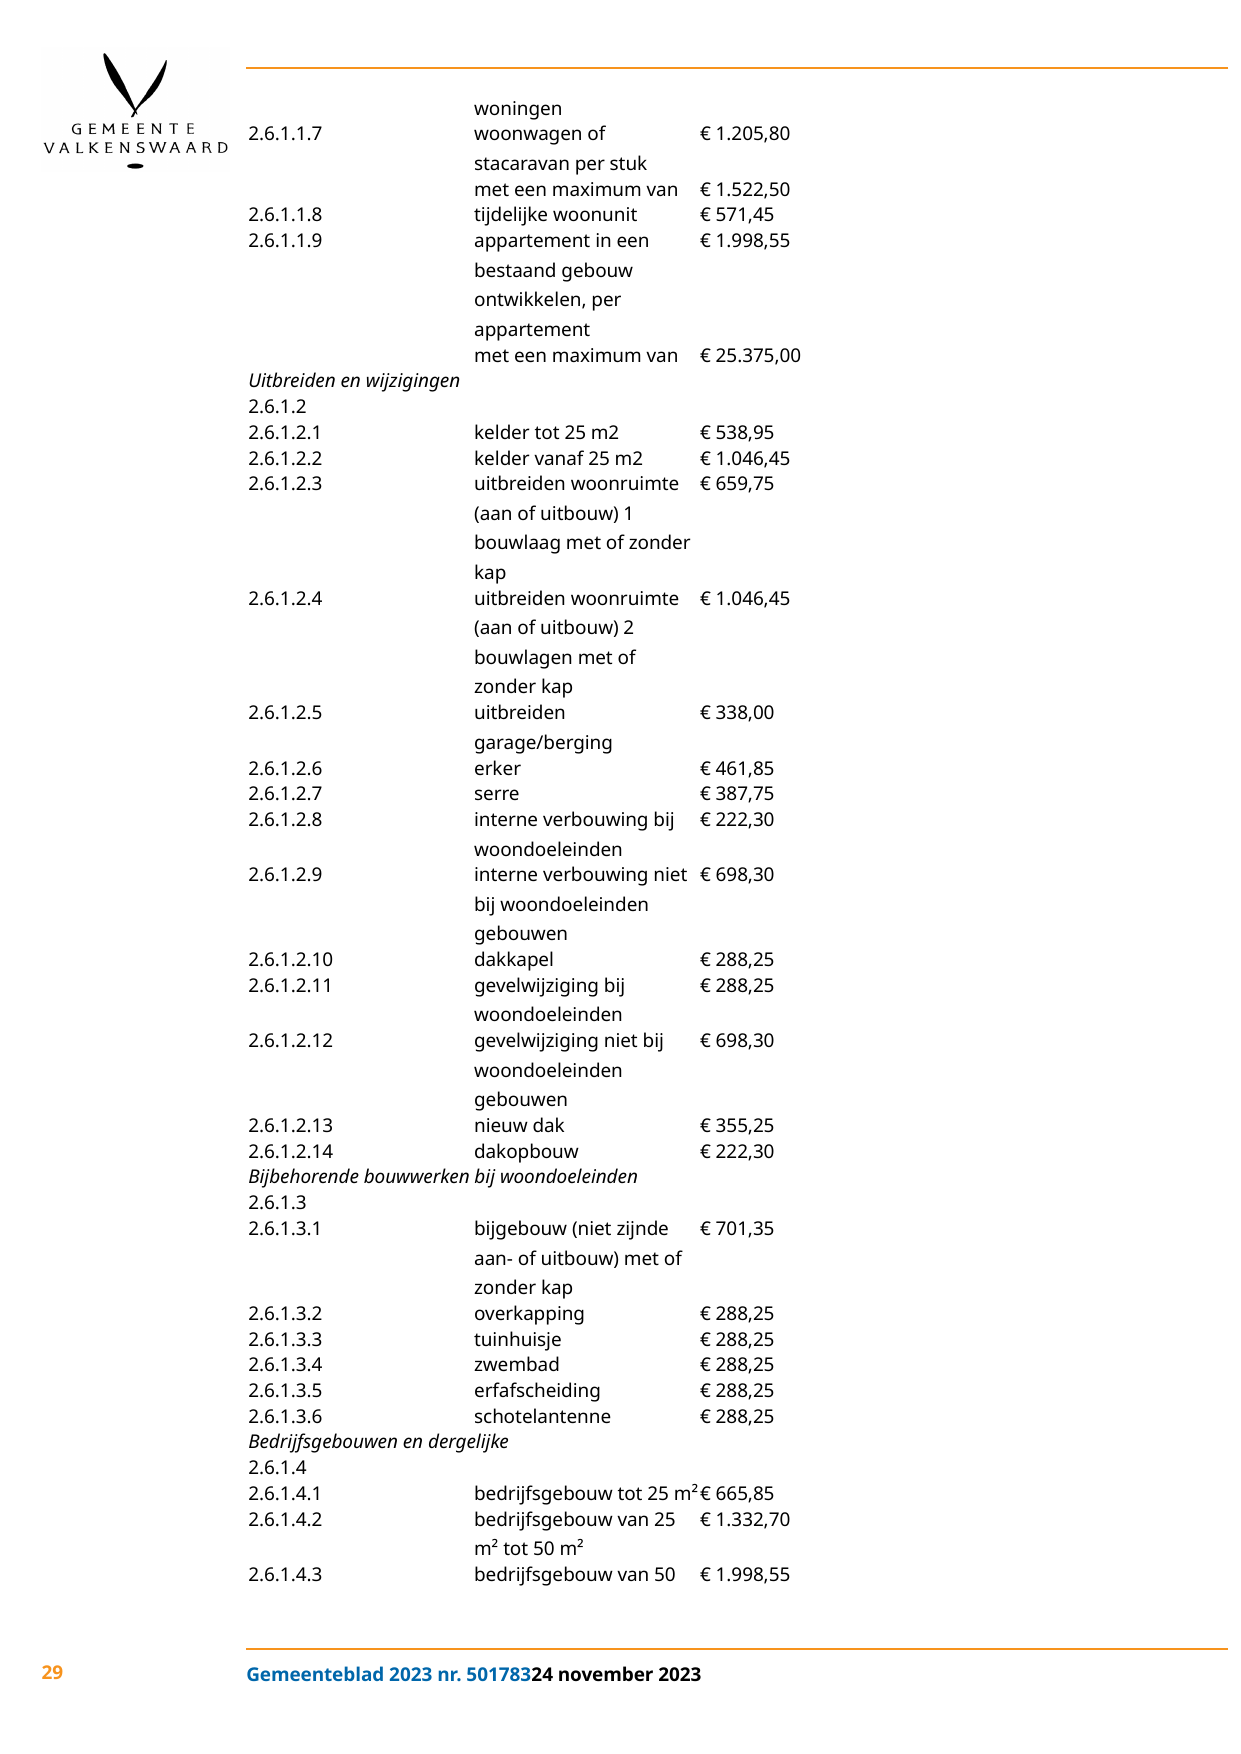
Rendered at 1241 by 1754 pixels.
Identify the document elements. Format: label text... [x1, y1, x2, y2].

table_cell [700, 95, 926, 121]
table_cell [926, 1403, 1152, 1429]
table_cell woningen [474, 95, 700, 121]
table_cell erfafscheiding [474, 1377, 700, 1403]
table_cell tijdelijke woonunit [474, 202, 700, 227]
table_cell [926, 393, 1152, 419]
table_cell [926, 1326, 1152, 1352]
table_cell 2.6.1.3.6 [248, 1403, 474, 1429]
table_cell bedrijfsgebouw tot 25 m² [474, 1480, 700, 1506]
table_cell [926, 1506, 1152, 1561]
table_cell bedrijfsgebouw van 50 [474, 1561, 700, 1587]
table_cell 2.6.1.2.2 [248, 445, 474, 470]
table_cell interne verbouwing niet bij woondoeleinden gebouwen [474, 861, 700, 946]
table_cell € 1.998,55 [700, 227, 926, 342]
table_cell 2.6.1.2.10 [248, 946, 474, 972]
table_cell [926, 1112, 1152, 1138]
table_cell tuinhuisje [474, 1326, 700, 1352]
table_cell 2.6.1.3.5 [248, 1377, 474, 1403]
table_cell [926, 1138, 1152, 1164]
table_cell € 659,75 [700, 470, 926, 585]
table_cell 2.6.1.3.4 [248, 1352, 474, 1377]
table_cell [248, 95, 474, 121]
table_cell € 698,30 [700, 861, 926, 946]
table_cell [926, 972, 1152, 1027]
table_cell [926, 1561, 1152, 1587]
table_cell € 698,30 [700, 1028, 926, 1112]
table_cell [926, 95, 1152, 121]
table_cell € 1.998,55 [700, 1561, 926, 1587]
table_cell overkapping [474, 1300, 700, 1326]
table_cell € 288,25 [700, 946, 926, 972]
table_cell [926, 1190, 1152, 1215]
table_cell [926, 1377, 1152, 1403]
table_cell 2.6.1.2.11 [248, 972, 474, 1027]
table_cell € 1.522,50 [700, 176, 926, 202]
table_cell [926, 861, 1152, 946]
table_cell € 538,95 [700, 419, 926, 445]
table_cell 2.6.1.3.3 [248, 1326, 474, 1352]
table_cell [926, 1164, 1152, 1189]
table_cell [926, 780, 1152, 806]
table_cell € 1.046,45 [700, 445, 926, 470]
table_cell met een maximum van [474, 176, 700, 202]
table_cell [926, 755, 1152, 780]
table_cell kelder vanaf 25 m2 [474, 445, 700, 470]
table_cell erker [474, 755, 700, 780]
table_cell bedrijfsgebouw van 25 m² tot 50 m² [474, 1506, 700, 1561]
table_cell € 665,85 [700, 1480, 926, 1506]
table_cell gevelwijziging niet bij woondoeleinden gebouwen [474, 1028, 700, 1112]
table_cell interne verbouwing bij woondoeleinden [474, 806, 700, 861]
table_cell € 25.375,00 [700, 342, 926, 367]
table_cell 2.6.1.3 [248, 1190, 474, 1215]
table_cell 2.6.1.1.8 [248, 202, 474, 227]
table_cell Bedrijfsgebouwen en dergelijke [248, 1429, 926, 1454]
table_cell [926, 202, 1152, 227]
table_cell 2.6.1.3.2 [248, 1300, 474, 1326]
table_cell 2.6.1.4.3 [248, 1561, 474, 1587]
table_cell [926, 227, 1152, 342]
table_cell [474, 1190, 700, 1215]
table_cell [926, 419, 1152, 445]
table_cell [926, 368, 1152, 393]
table_cell € 288,25 [700, 1377, 926, 1403]
table_cell [926, 699, 1152, 755]
table_cell € 288,25 [700, 972, 926, 1027]
table_cell 2.6.1.2.13 [248, 1112, 474, 1138]
table_cell [926, 1215, 1152, 1300]
table_cell 2.6.1.2.8 [248, 806, 474, 861]
table_cell 2.6.1.2.7 [248, 780, 474, 806]
table_cell [700, 1190, 926, 1215]
table_cell [248, 176, 474, 202]
table_cell 2.6.1.4 [248, 1455, 474, 1480]
table_cell nieuw dak [474, 1112, 700, 1138]
table_cell [926, 1429, 1152, 1454]
table_cell [926, 1300, 1152, 1326]
table_cell uitbreiden woonruimte (aan of uitbouw) 1 bouwlaag met of zonder kap [474, 470, 700, 585]
table_cell 2.6.1.2 [248, 393, 474, 419]
table_cell [926, 946, 1152, 972]
table_cell [926, 1028, 1152, 1112]
table_cell dakopbouw [474, 1138, 700, 1164]
table_cell [700, 1455, 926, 1480]
table_cell [700, 393, 926, 419]
table_cell € 288,25 [700, 1403, 926, 1429]
table_cell 2.6.1.1.7 [248, 121, 474, 176]
table_cell uitbreiden garage/berging [474, 699, 700, 755]
table_cell [926, 121, 1152, 176]
table_cell kelder tot 25 m2 [474, 419, 700, 445]
table_cell [248, 342, 474, 367]
table_cell 2.6.1.1.9 [248, 227, 474, 342]
table_cell 2.6.1.2.1 [248, 419, 474, 445]
table_cell 2.6.1.2.3 [248, 470, 474, 585]
table_cell 2.6.1.2.5 [248, 699, 474, 755]
table_cell € 222,30 [700, 806, 926, 861]
table_cell met een maximum van [474, 342, 700, 367]
table_cell € 288,25 [700, 1352, 926, 1377]
table_cell € 288,25 [700, 1300, 926, 1326]
table_cell zwembad [474, 1352, 700, 1377]
table_cell € 338,00 [700, 699, 926, 755]
table_cell € 701,35 [700, 1215, 926, 1300]
table_cell [926, 585, 1152, 699]
table_cell 2.6.1.2.9 [248, 861, 474, 946]
table_cell 2.6.1.4.2 [248, 1506, 474, 1561]
table_cell schotelantenne [474, 1403, 700, 1429]
table_cell 2.6.1.2.12 [248, 1028, 474, 1112]
table_cell 2.6.1.3.1 [248, 1215, 474, 1300]
table_cell [926, 342, 1152, 367]
table_cell appartement in een bestaand gebouw ontwikkelen, per appartement [474, 227, 700, 342]
picture [41, 47, 231, 172]
table_cell € 355,25 [700, 1112, 926, 1138]
table_cell € 461,85 [700, 755, 926, 780]
table_cell [474, 393, 700, 419]
table_cell € 288,25 [700, 1326, 926, 1352]
table_cell € 222,30 [700, 1138, 926, 1164]
table_cell 2.6.1.4.1 [248, 1480, 474, 1506]
table_cell 2.6.1.2.6 [248, 755, 474, 780]
table_cell serre [474, 780, 700, 806]
table_cell [926, 1455, 1152, 1480]
table_cell € 571,45 [700, 202, 926, 227]
table_cell Bijbehorende bouwwerken bij woondoeleinden [248, 1164, 926, 1189]
table_cell Uitbreiden en wijzigingen [248, 368, 926, 393]
table_cell [926, 176, 1152, 202]
table_cell [926, 445, 1152, 470]
table_cell € 1.046,45 [700, 585, 926, 699]
table_cell € 387,75 [700, 780, 926, 806]
table_cell [926, 1480, 1152, 1506]
table_cell 2.6.1.2.14 [248, 1138, 474, 1164]
table_cell bijgebouw (niet zijnde aan- of uitbouw) met of zonder kap [474, 1215, 700, 1300]
table_cell [926, 1352, 1152, 1377]
table_cell woonwagen of stacaravan per stuk [474, 121, 700, 176]
table_cell gevelwijziging bij woondoeleinden [474, 972, 700, 1027]
table_cell 2.6.1.2.4 [248, 585, 474, 699]
table_cell dakkapel [474, 946, 700, 972]
table_cell [926, 806, 1152, 861]
table_cell € 1.332,70 [700, 1506, 926, 1561]
table_cell [474, 1455, 700, 1480]
table_cell [926, 470, 1152, 585]
table_cell € 1.205,80 [700, 121, 926, 176]
table_cell uitbreiden woonruimte (aan of uitbouw) 2 bouwlagen met of zonder kap [474, 585, 700, 699]
